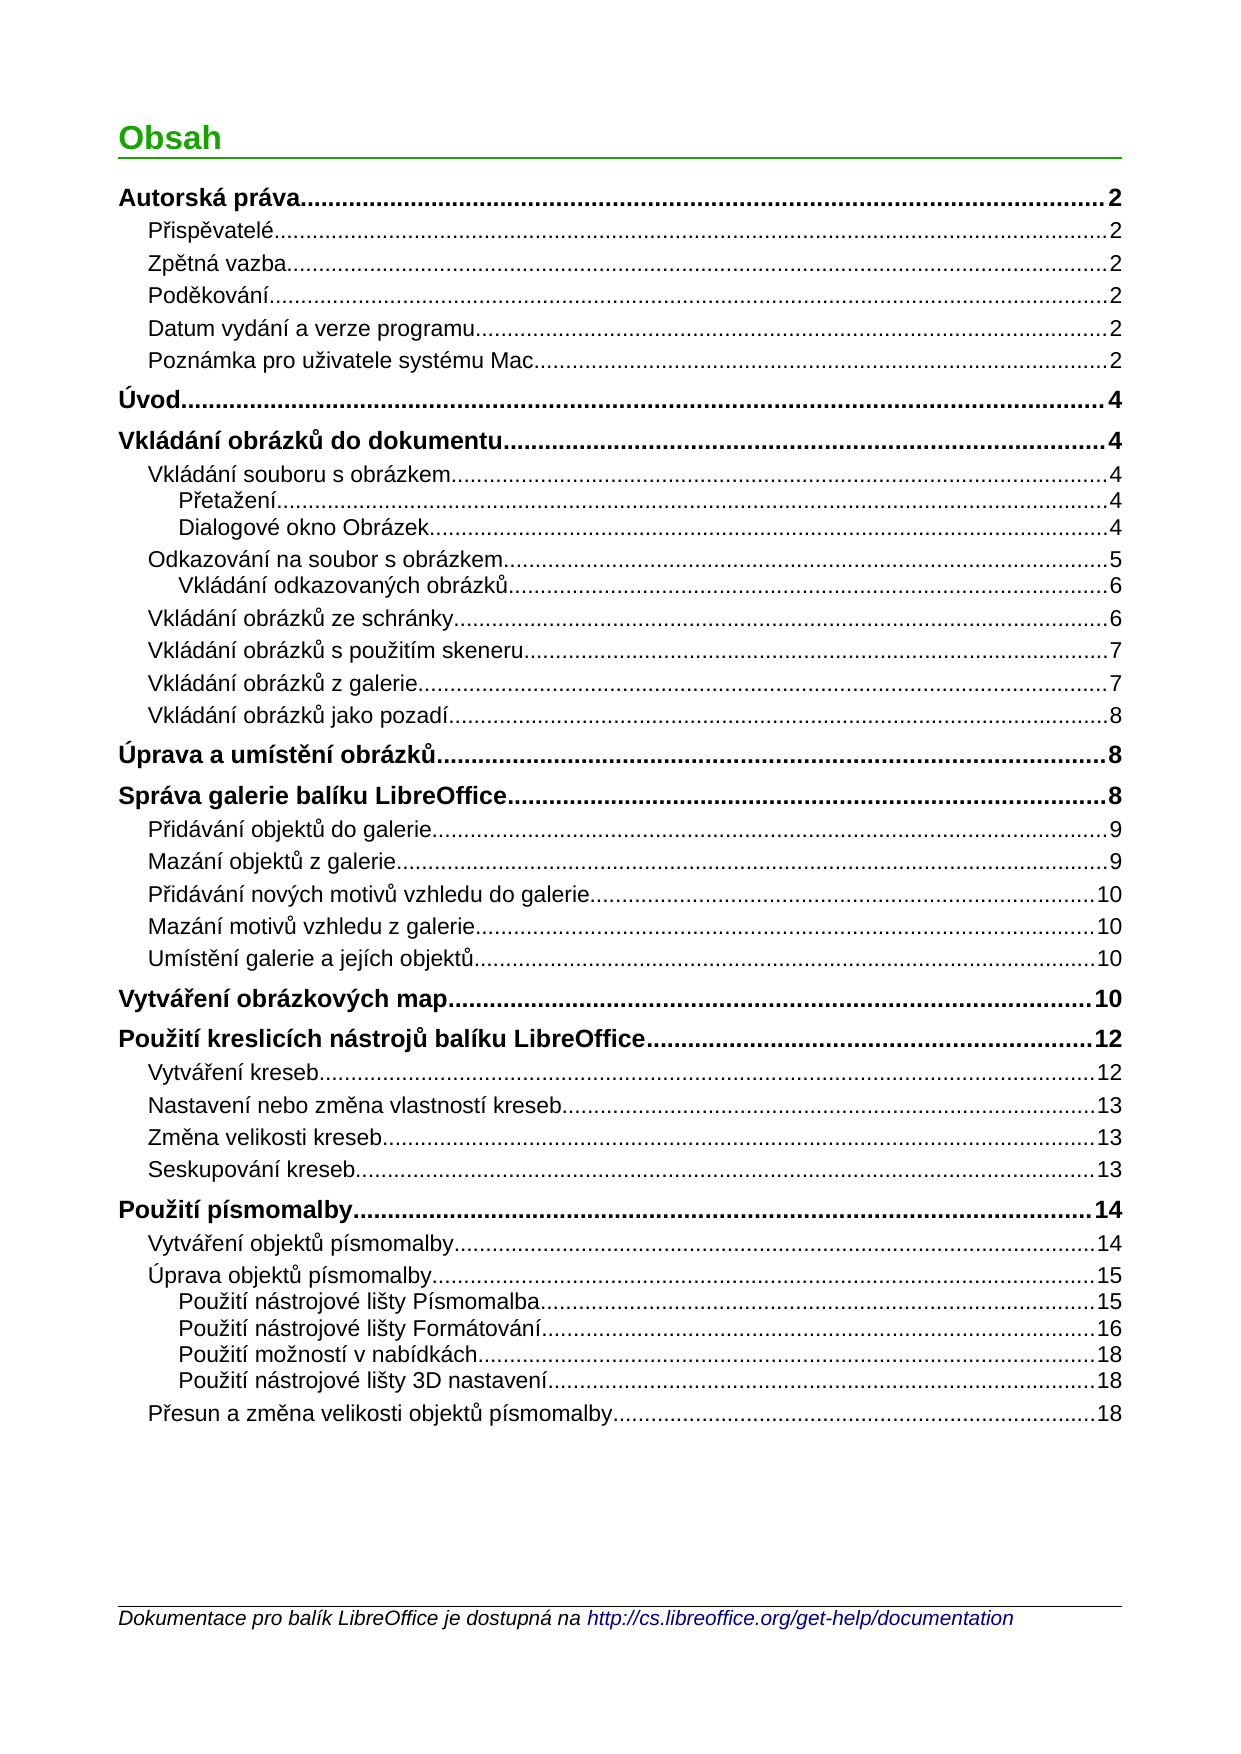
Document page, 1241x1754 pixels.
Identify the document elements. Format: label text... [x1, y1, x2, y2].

text Vytváření kreseb 12 [148, 1059, 1122, 1086]
text Správa galerie balíku LibreOffice 8 [118, 781, 1122, 810]
text Vkládání obrázků s použitím skeneru 7 [148, 637, 1122, 663]
text Poznámka pro uživatele systému Mac 2 [148, 347, 1122, 373]
text Vkládání obrázků jako pozadí 8 [148, 702, 1122, 728]
text Použití možností v nabídkách 18 [178, 1341, 1122, 1367]
text Přispěvatelé 2 [148, 217, 1122, 244]
text Vytváření obrázkových map 10 [118, 984, 1122, 1012]
subtitle Obsah [118, 118, 1122, 157]
text Úvod 4 [118, 385, 1122, 414]
text Vkládání souboru s obrázkem 4 [148, 461, 1122, 487]
text Autorská práva 2 [118, 183, 1122, 211]
text Datum vydání a verze programu 2 [148, 314, 1122, 341]
text Změna velikosti kreseb 13 [148, 1124, 1122, 1150]
text Vkládání obrázků do dokumentu 4 [118, 426, 1122, 455]
text Seskupování kreseb 13 [148, 1156, 1122, 1183]
text Vkládání odkazovaných obrázků 6 [178, 572, 1122, 599]
text Použití nástrojové lišty 3D nastavení 18 [178, 1367, 1122, 1394]
text Dialogové okno Obrázek 4 [178, 513, 1122, 540]
text Použití nástrojové lišty Písmomalba 15 [178, 1288, 1122, 1314]
text Použití písmomalby 14 [118, 1195, 1122, 1223]
text Přetažení 4 [178, 487, 1122, 513]
text Použití kreslicích nástrojů balíku LibreOffice 12 [118, 1024, 1122, 1053]
text Úprava a umístění obrázků 8 [118, 740, 1122, 769]
text Odkazování na soubor s obrázkem 5 [148, 546, 1122, 572]
text Přesun a změna velikosti objektů písmomalby 18 [148, 1400, 1122, 1426]
text Vytváření objektů písmomalby 14 [148, 1229, 1122, 1256]
text Zpětná vazba 2 [148, 250, 1122, 276]
text Nastavení nebo změna vlastností kreseb 13 [148, 1092, 1122, 1118]
text Přidávání nových motivů vzhledu do galerie 10 [148, 881, 1122, 907]
text Přidávání objektů do galerie 9 [148, 816, 1122, 842]
text Mazání objektů z galerie 9 [148, 848, 1122, 874]
text Vkládání obrázků ze schránky 6 [148, 605, 1122, 631]
text Vkládání obrázků z galerie 7 [148, 669, 1122, 696]
text Použití nástrojové lišty Formátování 16 [178, 1314, 1122, 1341]
text Mazání motivů vzhledu z galerie 10 [148, 913, 1122, 939]
text Poděkování 2 [148, 282, 1122, 308]
text Umístění galerie a jejích objektů 10 [148, 945, 1122, 972]
text Úprava objektů písmomalby 15 [148, 1262, 1122, 1288]
